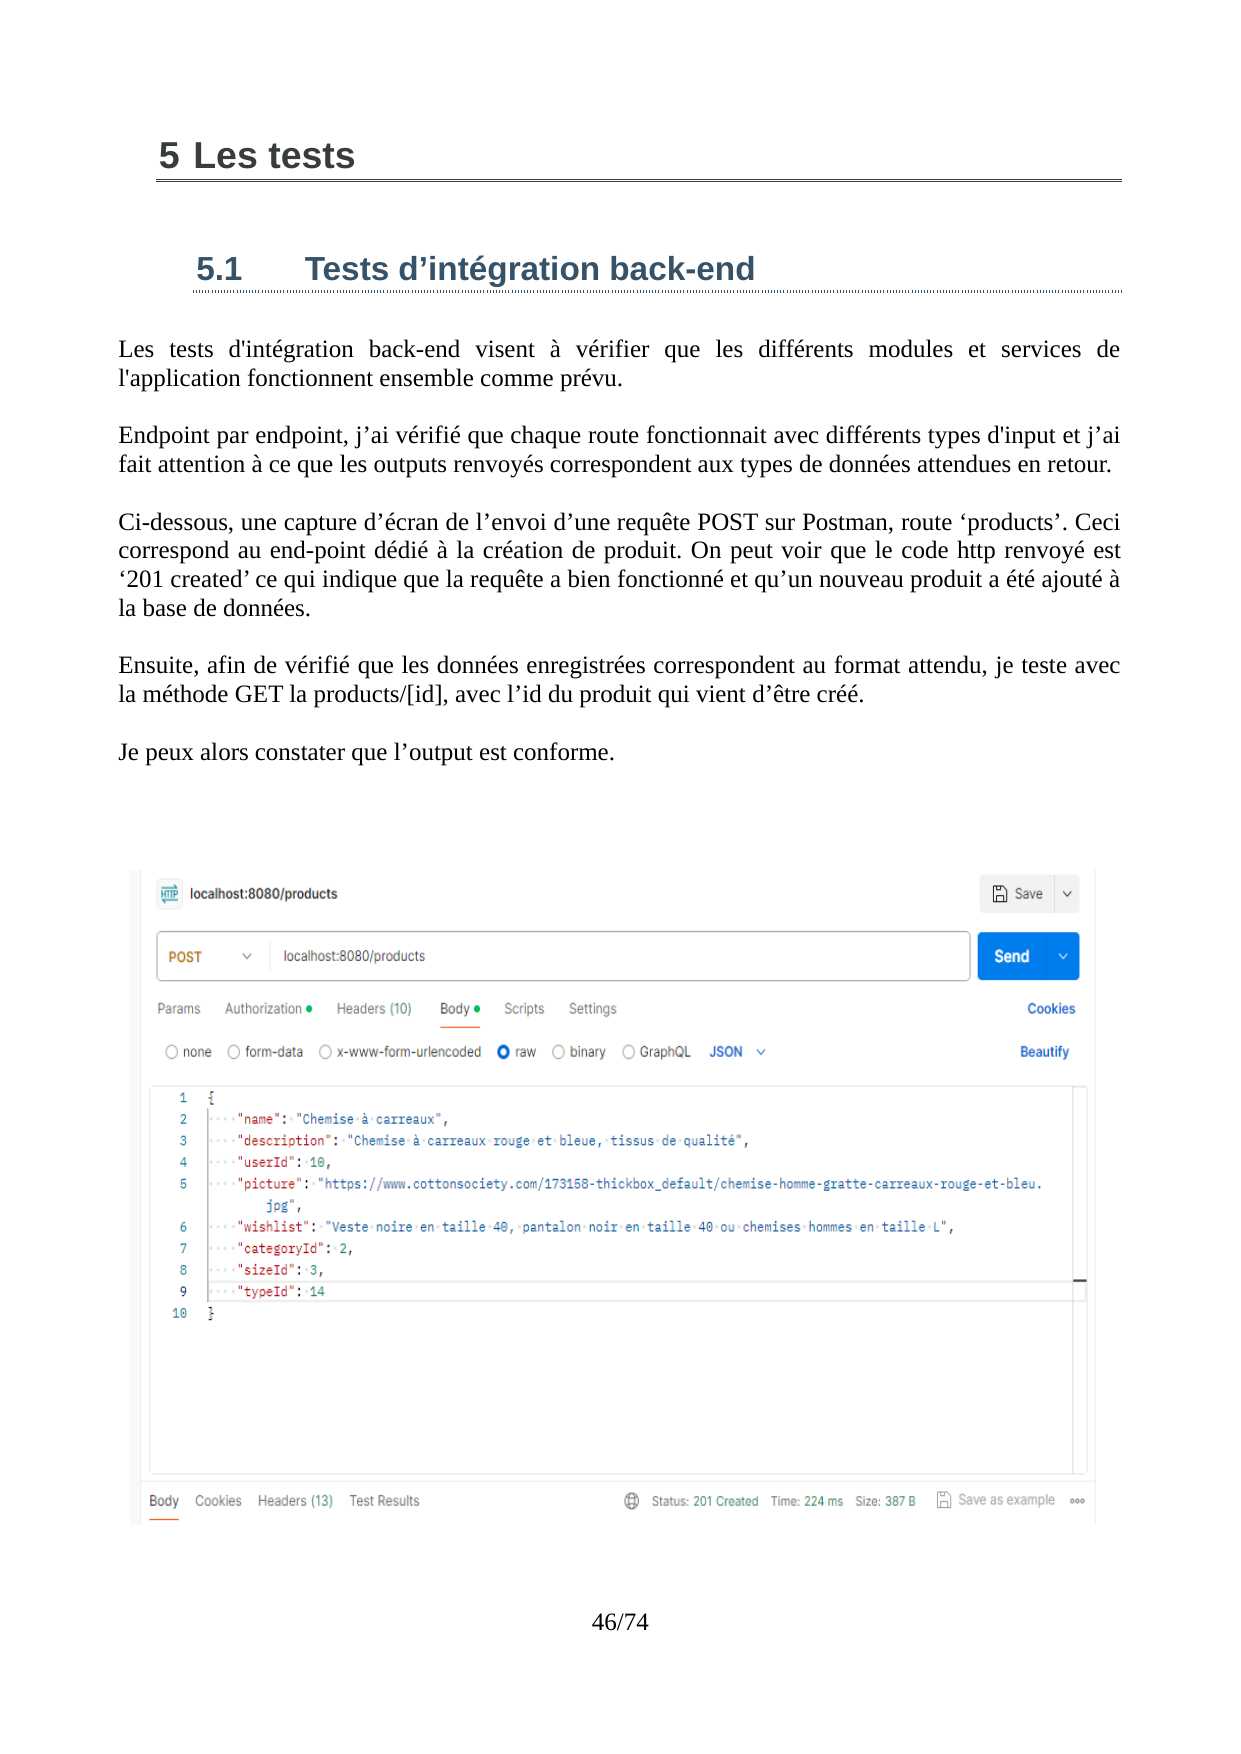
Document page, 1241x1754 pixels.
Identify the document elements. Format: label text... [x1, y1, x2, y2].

text Endpoint par endpoint, j’ai vérifié que chaque route fonctionnait avec différents types d'input et j’ai fait attention à ce que les outputs renvoyés correspondent aux types de données attendues en retour. [118, 420, 1122, 478]
text Je peux alors constater que l’output est conforme. [118, 737, 1122, 765]
subtitle Tests d’intégration back-end [193, 246, 1122, 293]
subtitle Les tests [156, 130, 1122, 179]
picture [130, 870, 1110, 1525]
text Les tests d'intégration back-end visent à vérifier que les différents modules et services de l'application fonctionnent ensemble comme prévu. [118, 334, 1122, 392]
table_header [118, 852, 1122, 1553]
text Ci-dessous, une capture d’écran de l’envoi d’une requête POST sur Postman, route ‘products’. Ceci correspond au end-point dédié à la création de produit. On peut voir que le code http renvoyé est ‘201 created’ ce qui indique que la requête a bien fonctionné et qu’un nouveau produit a été ajouté à la base de données. [118, 507, 1122, 622]
text Ensuite, afin de vérifié que les données enregistrées correspondent au format attendu, je teste avec la méthode GET la products/[id], avec l’id du produit qui vient d’être créé. [118, 650, 1122, 708]
